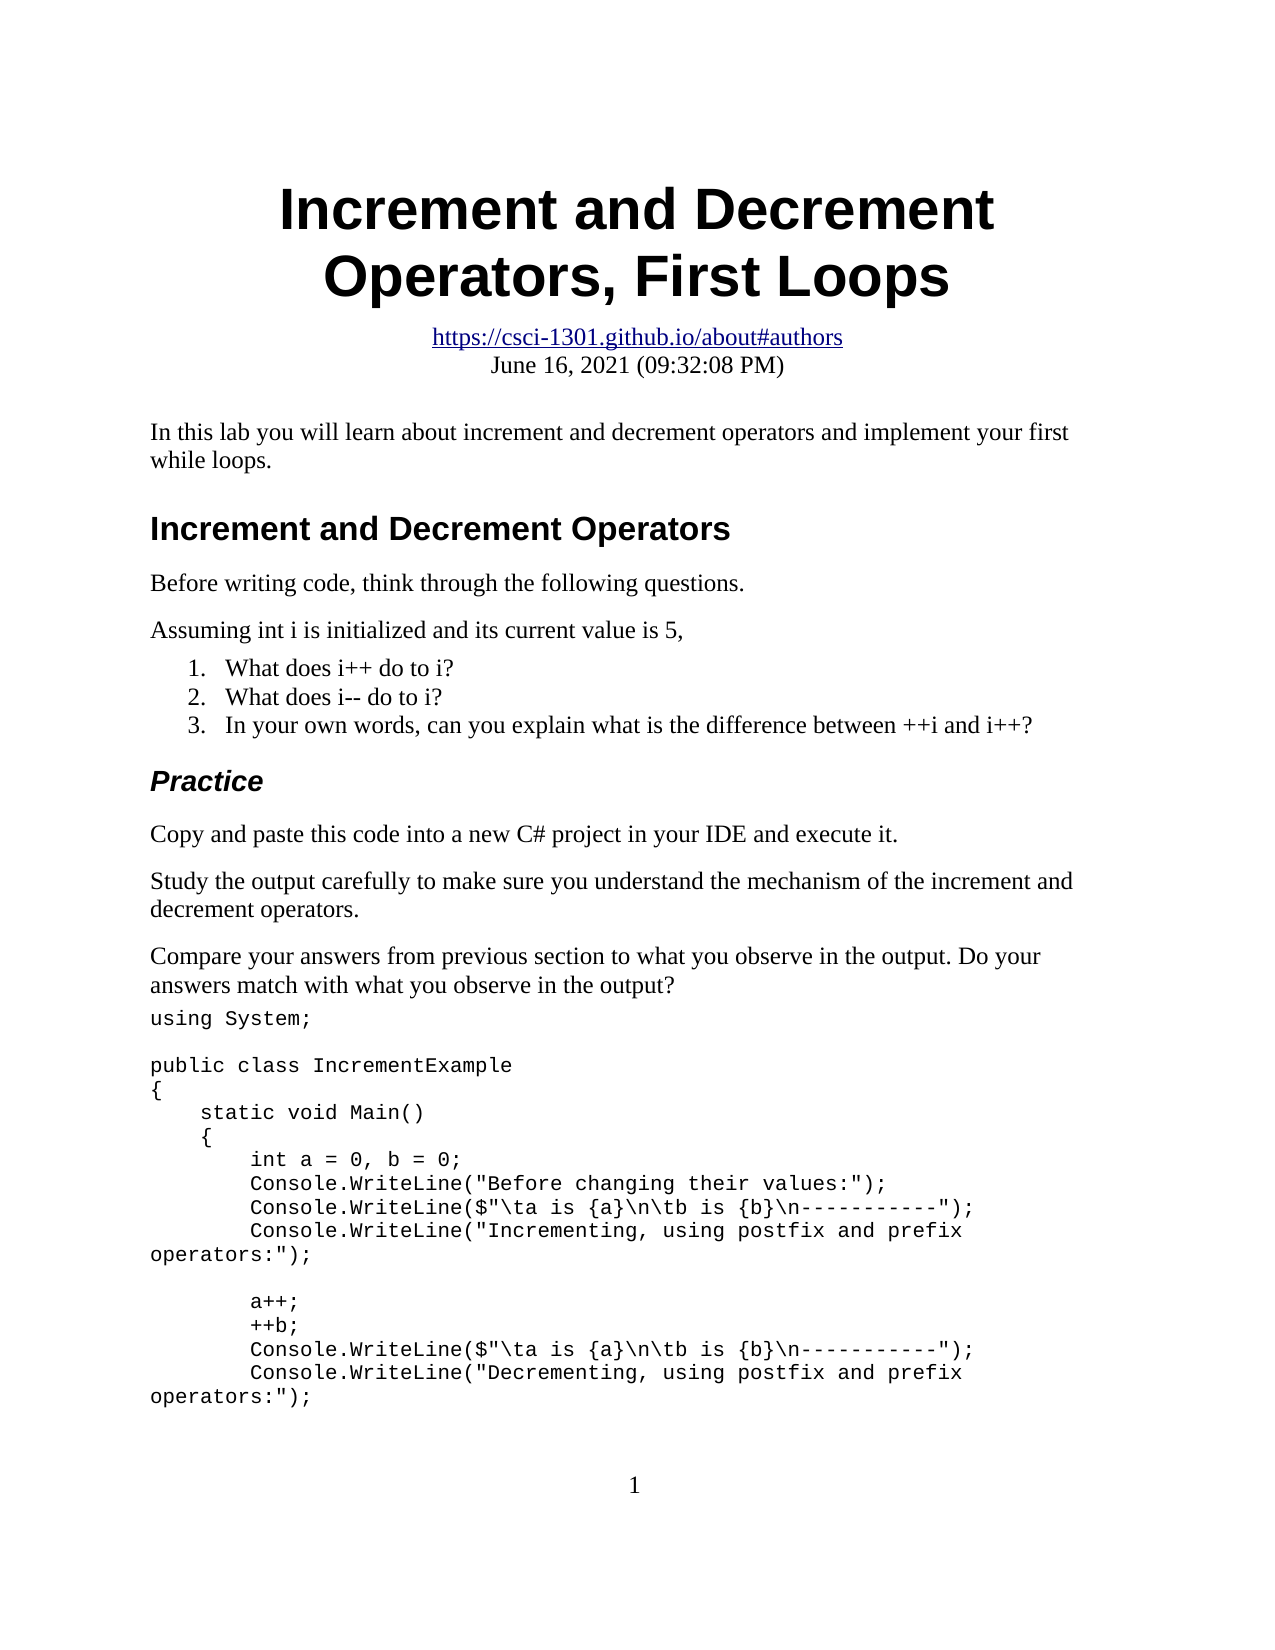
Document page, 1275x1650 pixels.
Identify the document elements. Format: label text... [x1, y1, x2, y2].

text Console.WriteLine($"\ta is {a}\n\tb is {b}\n-----------"); [150, 1339, 1125, 1362]
text int a = 0, b = 0; [150, 1149, 1125, 1173]
text public class IncrementExample [150, 1055, 1125, 1078]
text { [150, 1126, 1125, 1149]
text Copy and paste this code into a new C# project in your IDE and execute it. [150, 819, 1125, 848]
text Study the output carefully to make sure you understand the mechanism of the increment and decrement operators. [150, 866, 1125, 923]
subtitle Increment and Decrement Operators [150, 508, 1125, 547]
text Assuming int i is initialized and its current value is 5, [150, 615, 1125, 644]
list What does i-- do to i? [187, 682, 1125, 710]
text June 16, 2021 (09:32:08 PM) [150, 350, 1125, 379]
text Console.WriteLine("Before changing their values:"); [150, 1173, 1125, 1197]
text ++b; [150, 1315, 1125, 1339]
text Compare your answers from previous section to what you observe in the output. Do your answers match with what you observe in the output? [150, 941, 1125, 999]
text https://csci-1301.github.io/about#authors [150, 322, 1125, 350]
text static void Main() [150, 1102, 1125, 1126]
text Console.WriteLine($"\ta is {a}\n\tb is {b}\n-----------"); [150, 1197, 1125, 1220]
text { [150, 1078, 1125, 1102]
list What does i++ do to i? [187, 653, 1125, 682]
list In your own words, can you explain what is the difference between ++i and i++? [187, 710, 1125, 739]
title Increment and Decrement Operators, First Loops [150, 175, 1125, 309]
text using System; [150, 1008, 1125, 1031]
subtitle Practice [150, 764, 1125, 798]
text Console.WriteLine("Incrementing, using postfix and prefix operators:"); [150, 1220, 1125, 1268]
text Console.WriteLine("Decrementing, using postfix and prefix operators:"); [150, 1362, 1125, 1409]
text In this lab you will learn about increment and decrement operators and implement your first while loops. [150, 417, 1125, 474]
text Before writing code, think through the following questions. [150, 568, 1125, 597]
text a++; [150, 1291, 1125, 1315]
